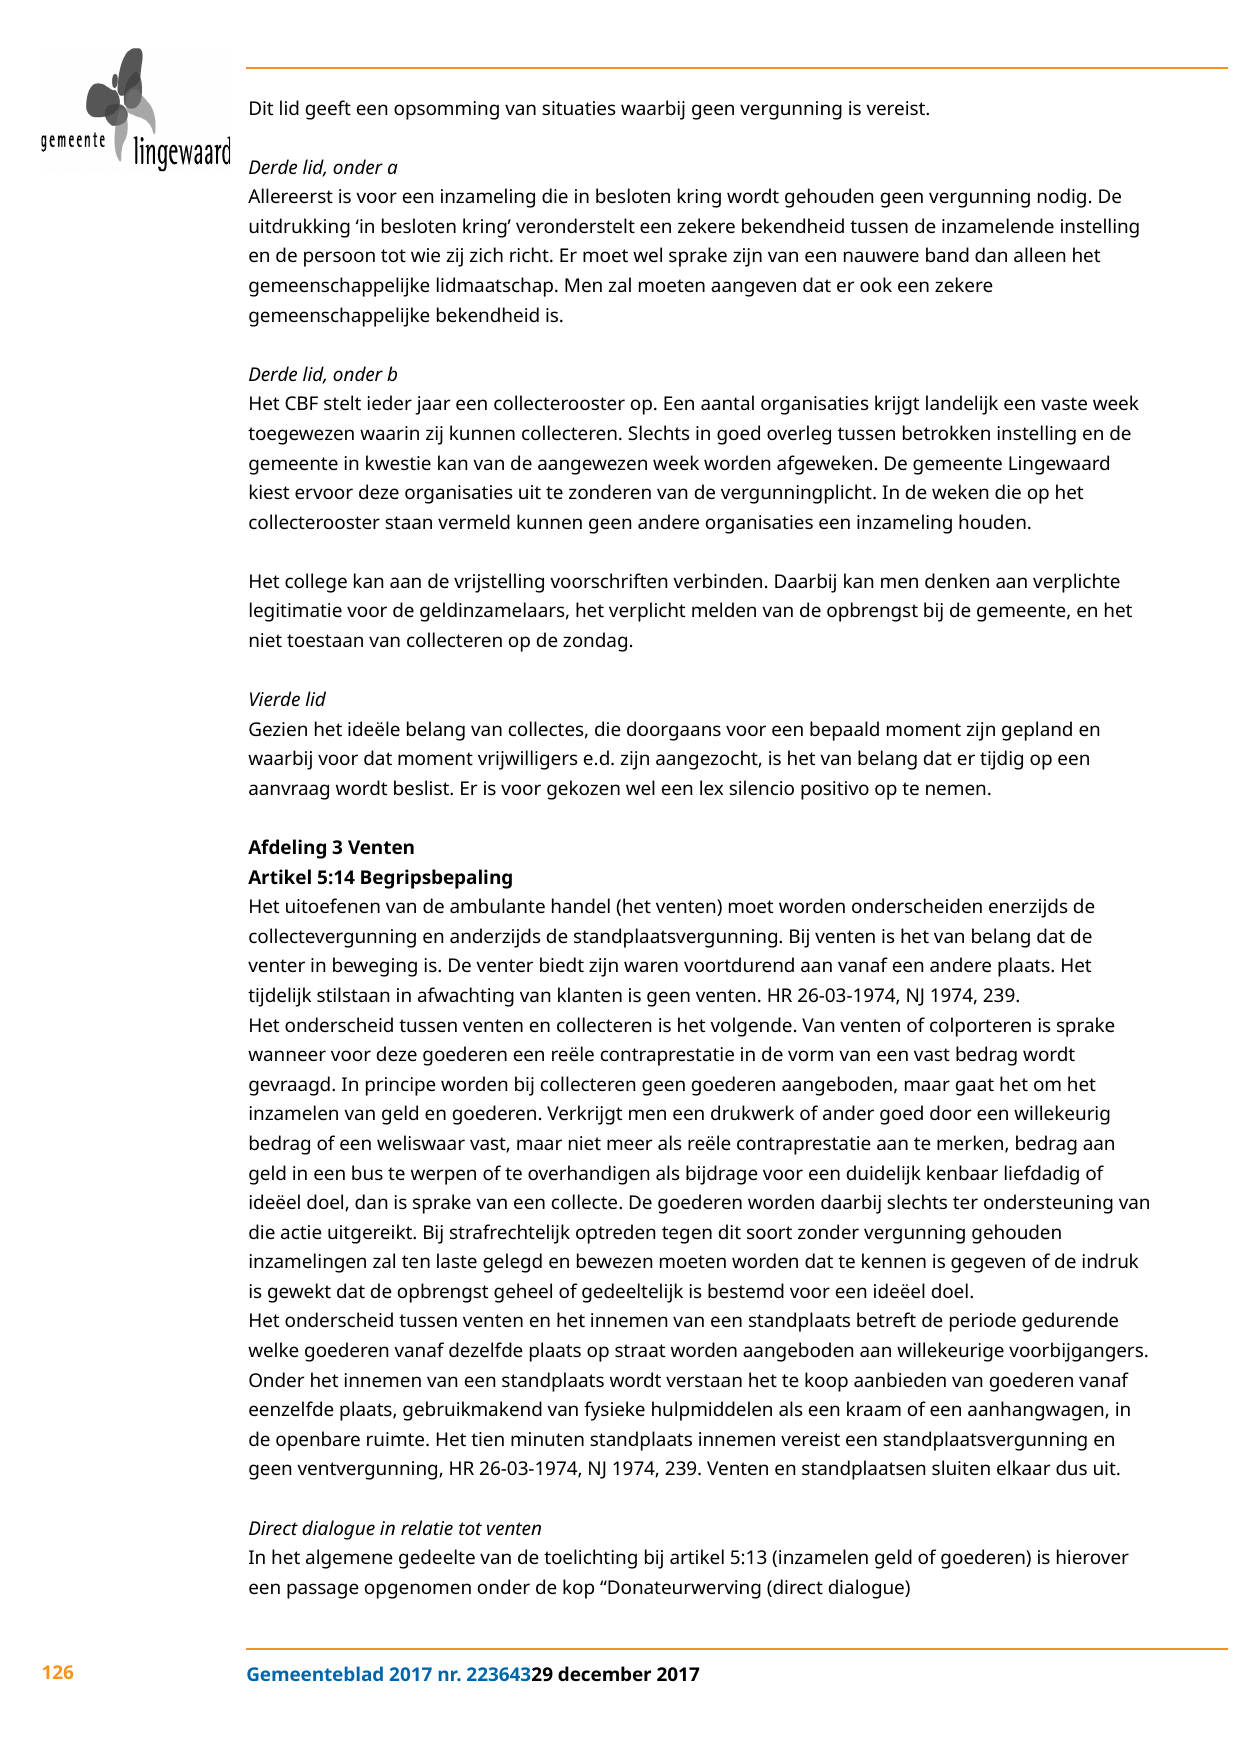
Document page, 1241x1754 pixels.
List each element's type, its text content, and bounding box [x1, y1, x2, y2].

text In het algemene gedeelte van de toelichting bij artikel 5:13 (inzamelen geld of goederen) is hierover een passage opgenomen onder de kop “Donateurwerving (direct dialogue) [248, 1544, 1152, 1600]
text Dit lid geeft een opsomming van situaties waarbij geen vergunning is vereist. [248, 95, 1152, 121]
text Het onderscheid tussen venten en collecteren is het volgende. Van venten of colporteren is sprake wanneer voor deze goederen een reële contraprestatie in de vorm van een vast bedrag wordt gevraagd. In principe worden bij collecteren geen goederen aangeboden, maar gaat het om het inzamelen van geld en goederen. Verkrijgt men een drukwerk of ander goed door een willekeurig bedrag of een weliswaar vast, maar niet meer als reële contraprestatie aan te merken, bedrag aan geld in een bus te werpen of te overhandigen als bijdrage voor een duidelijk kenbaar liefdadig of ideëel doel, dan is sprake van een collecte. De goederen worden daarbij slechts ter ondersteuning van die actie uitgereikt. Bij strafrechtelijk optreden tegen dit soort zonder vergunning gehouden inzamelingen zal ten laste gelegd en bewezen moeten worden dat te kennen is gegeven of de indruk is gewekt dat de opbrengst geheel of gedeeltelijk is bestemd voor een ideëel doel. [248, 1012, 1152, 1304]
text Het college kan aan de vrijstelling voorschriften verbinden. Daarbij kan men denken aan verplichte legitimatie voor de geldinzamelaars, het verplicht melden van de opbrengst bij de gemeente, en het niet toestaan van collecteren op de zondag. [248, 568, 1152, 653]
text Afdeling 3 Venten [248, 834, 1152, 860]
text Allereerst is voor een inzameling die in besloten kring wordt gehouden geen vergunning nodig. De uitdrukking ‘in besloten kring’ veronderstelt een zekere bekendheid tussen de inzamelende instelling en de persoon tot wie zij zich richt. Er moet wel sprake zijn van een nauwere band dan alleen het gemeenschappelijke lidmaatschap. Men zal moeten aangeven dat er ook een zekere gemeenschappelijke bekendheid is. [248, 183, 1152, 328]
text Het uitoefenen van de ambulante handel (het venten) moet worden onderscheiden enerzijds de collectevergunning en anderzijds de standplaatsvergunning. Bij venten is het van belang dat de venter in beweging is. De venter biedt zijn waren voortdurend aan vanaf een andere plaats. Het tijdelijk stilstaan in afwachting van klanten is geen venten. HR 26-03-1974, NJ 1974, 239. [248, 893, 1152, 1008]
text Gezien het ideële belang van collectes, die doorgaans voor een bepaald moment zijn gepland en waarbij voor dat moment vrijwilligers e.d. zijn aangezocht, is het van belang dat er tijdig op een aanvraag wordt beslist. Er is voor gekozen wel een lex silencio positivo op te nemen. [248, 716, 1152, 801]
text Derde lid, onder b [248, 361, 1152, 387]
text Derde lid, onder a [248, 154, 1152, 180]
picture [41, 47, 231, 172]
text Vierde lid [248, 686, 1152, 712]
text Artikel 5:14 Begripsbepaling [248, 864, 1152, 890]
text Het onderscheid tussen venten en het innemen van een standplaats betreft de periode gedurende welke goederen vanaf dezelfde plaats op straat worden aangeboden aan willekeurige voorbijgangers. Onder het innemen van een standplaats wordt verstaan het te koop aanbieden van goederen vanaf eenzelfde plaats, gebruikmakend van fysieke hulpmiddelen als een kraam of een aanhangwagen, in de openbare ruimte. Het tien minuten standplaats innemen vereist een standplaatsvergunning en geen ventvergunning, HR 26-03-1974, NJ 1974, 239. Venten en standplaatsen sluiten elkaar dus uit. [248, 1308, 1152, 1481]
text Direct dialogue in relatie tot venten [248, 1515, 1152, 1541]
text Het CBF stelt ieder jaar een collecterooster op. Een aantal organisaties krijgt landelijk een vaste week toegewezen waarin zij kunnen collecteren. Slechts in goed overleg tussen betrokken instelling en de gemeente in kwestie kan van de aangewezen week worden afgeweken. De gemeente Lingewaard kiest ervoor deze organisaties uit te zonderen van de vergunningplicht. In de weken die op het collecterooster staan vermeld kunnen geen andere organisaties een inzameling houden. [248, 391, 1152, 535]
